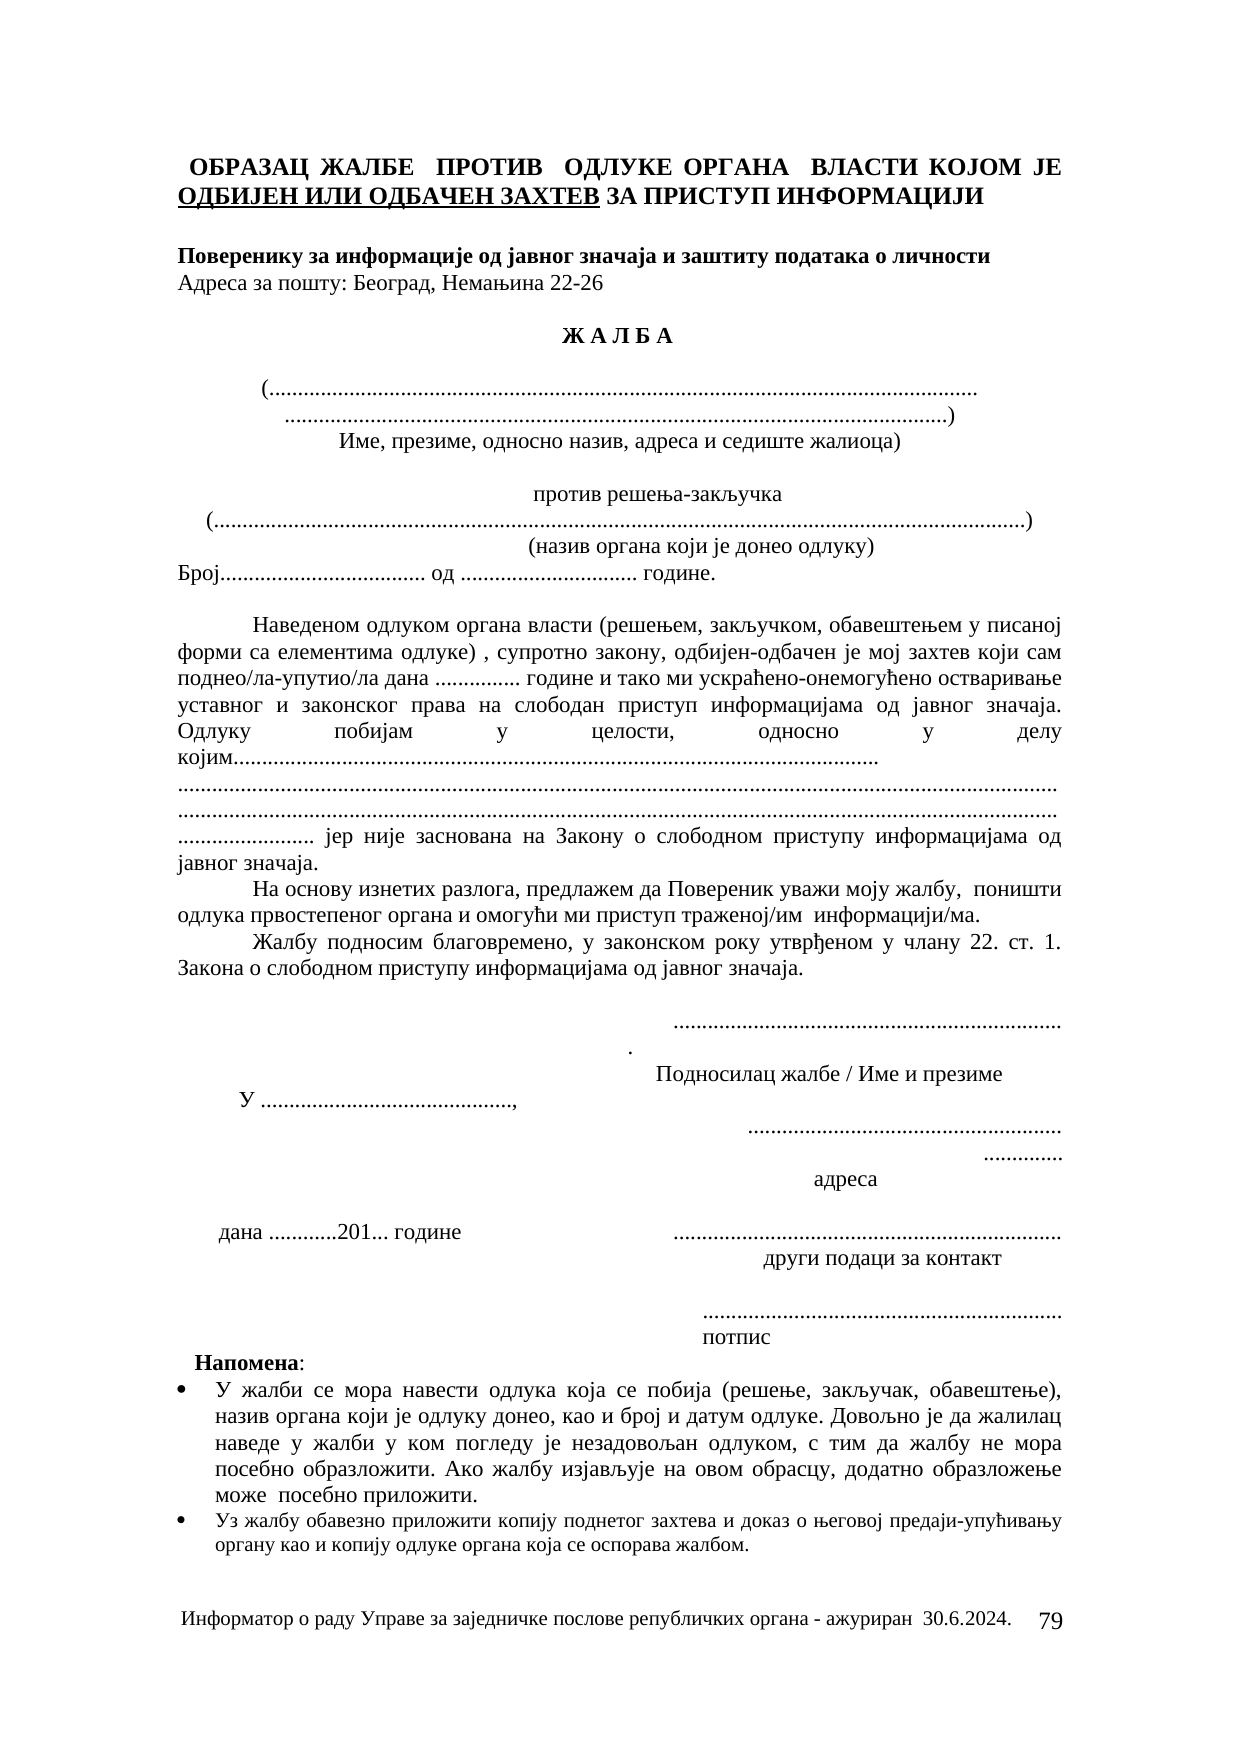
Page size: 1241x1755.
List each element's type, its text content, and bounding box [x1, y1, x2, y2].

text Напомена: [177, 1349, 1063, 1376]
text Име, презиме, односно назив, адреса и седиште жалиоца) [177, 427, 1063, 453]
text ....................................................................................................................) [177, 401, 1063, 427]
text други подаци за контакт [702, 1244, 1063, 1270]
text На основу изнетих разлога, предлажем да Повереник уважи моју жалбу, поништи одлука првостепеног органа и омогући ми приступ траженој/им информацији/ма. [177, 875, 1063, 928]
text дана ............201... године .................................................................... [177, 1218, 1063, 1244]
text Ж А Л Б А [177, 322, 1063, 348]
text против решења-закључка (..............................................................................................................................................) [177, 480, 1063, 532]
text ............................................................................................................................................................................................................................................................................................................................................ јер није заснована на Закону о слободном приступу информацијама од јавног значаја. [177, 770, 1063, 875]
text ............................................................... потпис [702, 1297, 1063, 1349]
text Адреса за пошту: Београд, Немањина 22-26 [177, 269, 1063, 295]
text Број.................................... од ............................... године. [177, 559, 1063, 585]
text Подносилац жалбе / Име и презиме [627, 1059, 1063, 1086]
text Поверенику за информације од јавног значаја и заштиту података о личности [177, 243, 1063, 269]
text Наведеном одлуком органа власти (решењем, закључком, обавештењем у писаној форми са елементима одлуке) , супротно закону, одбијен-одбачен је мој захтев који сам поднео/ла-упутио/ла дана ............... године и тако ми ускраћено-онемогућено остваривање уставног и законског права на слободан приступ информацијама од јавног значаја. Oдлуку побијам у целости, односно у делу којим................................................................................................................. [177, 612, 1063, 770]
text ..................................................................... [627, 1007, 1063, 1059]
text (............................................................................................................................ [177, 374, 1063, 401]
text У ............................................, ..................................................................... [177, 1086, 1063, 1165]
subtitle ОБРАЗАЦ ЖАЛБЕ ПРОТИВ ОДЛУКЕ ОРГАНА ВЛАСТИ КОЈОМ ЈЕ ОДБИЈЕН ИЛИ ОДБАЧЕН ЗАХТЕВ ЗА ПРИСТУП ИНФОРМАЦИЈИ [177, 148, 1063, 210]
list У жалби се мора навести одлука која се побија (решење, закључак, обавештење), назив органа који је одлуку донео, као и број и датум одлуке. Довољно је да жалилац наведе у жалби у ком погледу је незадовољан одлуком, с тим да жалбу не мора посебно образложити. Ако жалбу изјављује на овом обрасцу, додатно образложење може посебно приложити. [177, 1376, 1063, 1508]
text адреса [177, 1165, 1063, 1191]
text Жалбу подносим благовремено, у законском року утврђеном у члану 22. ст. 1. Закона о слободном приступу информацијама од јавног значаја. [177, 928, 1063, 981]
list Уз жалбу обавезно приложити копију поднетог захтева и доказ о његовој предаји-упућивању органу као и копију одлуке органа која се оспорава жалбом. [177, 1508, 1063, 1556]
text (назив органа који је донео одлуку) [177, 532, 1063, 559]
